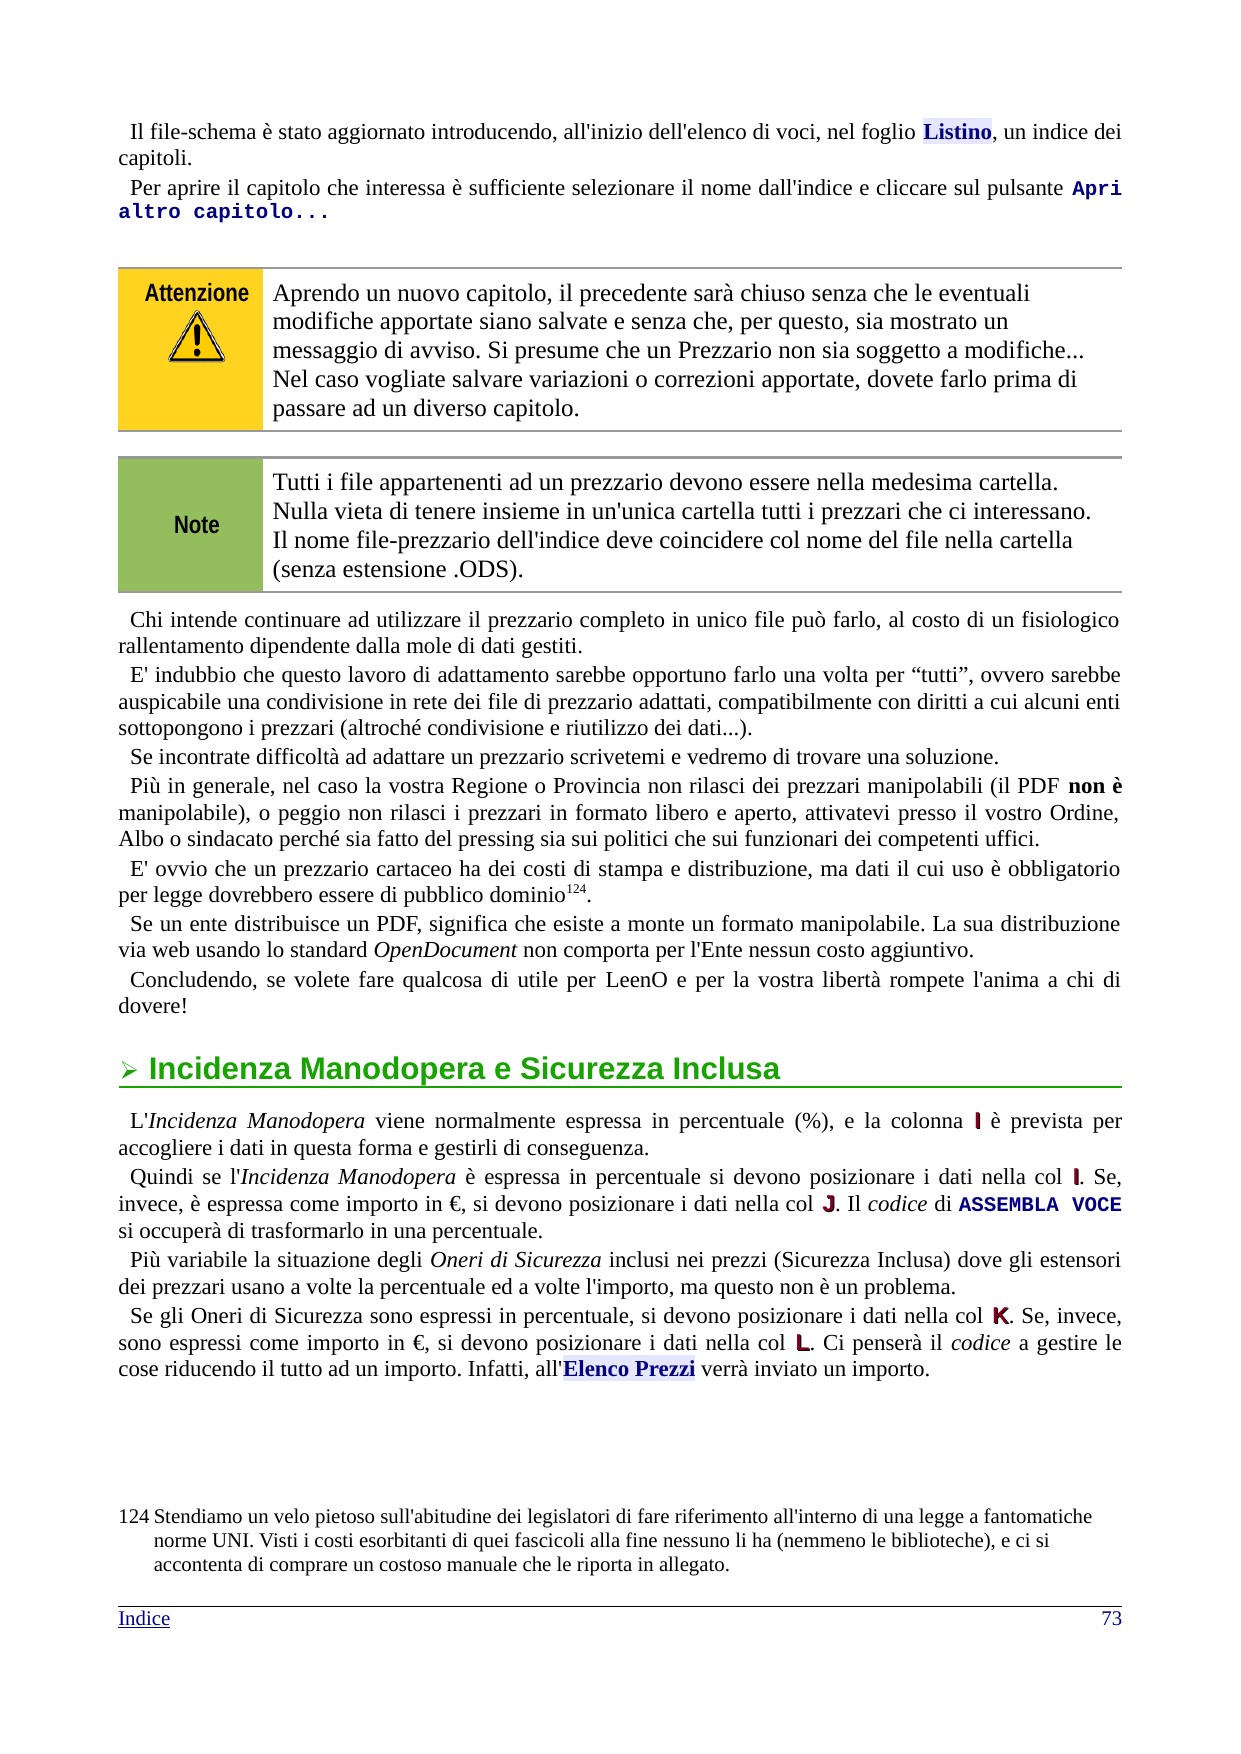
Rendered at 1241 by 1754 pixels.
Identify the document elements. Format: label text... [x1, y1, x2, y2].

text Chi intende continuare ad utilizzare il prezzario completo in unico file può farlo, al costo di un fisiologico rallentamento dipendente dalla mole di dati gestiti. [118, 606, 1122, 658]
text Il file-schema è stato aggiornato introducendo, all'inizio dell'elenco di voci, nel foglio Listino, un indice dei capitoli. [118, 118, 1122, 171]
table_header Aprendo un nuovo capitolo, il precedente sarà chiuso senza che le eventuali modifiche apportate siano salvate e senza che, per questo, sia mostrato un messaggio di avviso. Si presume che un Prezzario non sia soggetto a modifiche... Nel caso vogliate salvare variazioni o correzioni apportate, dovete farlo prima di passare ad un diverso capitolo. [264, 269, 1122, 430]
table_header Note [118, 459, 263, 591]
text Se un ente distribuisce un PDF, significa che esiste a monte un formato manipolabile. La sua distribuzione via web usando lo standard OpenDocument non comporta per l'Ente nessun costo aggiuntivo. [118, 910, 1122, 963]
text Per aprire il capitolo che interessa è sufficiente selezionare il nome dall'indice e cliccare sul pulsante Apri altro capitolo... [118, 174, 1122, 225]
subtitle Incidenza Manodopera e Sicurezza Inclusa [119, 1050, 1122, 1086]
text Stendiamo un velo pietoso sull'abitudine dei legislatori di fare riferimento all'interno di una legge a fantomatiche norme UNI. Visti i costi esorbitanti di quei fascicoli alla fine nessuno li ha (nemmeno le biblioteche), e ci si accontenta di comprare un costoso manuale che le riporta in allegato. [118, 1504, 1122, 1576]
text Più in generale, nel caso la vostra Regione o Provincia non rilasci dei prezzari manipolabili (il PDF non è manipolabile), o peggio non rilasci i prezzari in formato libero e aperto, attivatevi presso il vostro Ordine, Albo o sindacato perché sia fatto del pressing sia sui politici che sui funzionari dei competenti uffici. [118, 773, 1122, 852]
text E' indubbio che questo lavoro di adattamento sarebbe opportuno farlo una volta per “tutti”, ovvero sarebbe auspicabile una condivisione in rete dei file di prezzario adattati, compatibilmente con diritti a cui alcuni enti sottopongono i prezzari (altroché condivisione e riutilizzo dei dati...). [118, 661, 1122, 740]
picture [164, 306, 229, 366]
text Se gli Oneri di Sicurezza sono espressi in percentuale, si devono posizionare i dati nella col K. Se, invece, sono espressi come importo in €, si devono posizionare i dati nella col L. Ci penserà il codice a gestire le cose riducendo il tutto ad un importo. Infatti, all'Elenco Prezzi verrà inviato un importo. [118, 1302, 1122, 1381]
text E' ovvio che un prezzario cartaceo ha dei costi di stampa e distribuzione, ma dati il cui uso è obbligatorio per legge dovrebbero essere di pubblico dominio. [118, 854, 1122, 907]
text L'Incidenza Manodopera viene normalmente espressa in percentuale (%), e la colonna I è prevista per accogliere i dati in questa forma e gestirli di conseguenza. [118, 1107, 1122, 1160]
table_header Tutti i file appartenenti ad un prezzario devono essere nella medesima cartella. Nulla vieta di tenere insieme in un'unica cartella tutti i prezzari che ci interessano. Il nome file-prezzario dell'indice deve coincidere col nome del file nella cartella (senza estensione .ODS). [264, 459, 1122, 591]
text Concludendo, se volete fare qualcosa di utile per LeenO e per la vostra libertà rompete l'anima a chi di dovere! [118, 966, 1122, 1018]
text Più variabile la situazione degli Oneri di Sicurezza inclusi nei prezzi (Sicurezza Inclusa) dove gli estensori dei prezzari usano a volte la percentuale ed a volte l'importo, ma questo non è un problema. [118, 1246, 1122, 1299]
text Quindi se l'Incidenza Manodopera è espressa in percentuale si devono posizionare i dati nella col I. Se, invece, è espressa come importo in €, si devono posizionare i dati nella col J. Il codice di ASSEMBLA VOCE si occuperà di trasformarlo in una percentuale. [118, 1163, 1122, 1243]
text Se incontrate difficoltà ad adattare un prezzario scrivetemi e vedremo di trovare una soluzione. [118, 743, 1122, 770]
table_header Attenzione [118, 269, 263, 430]
